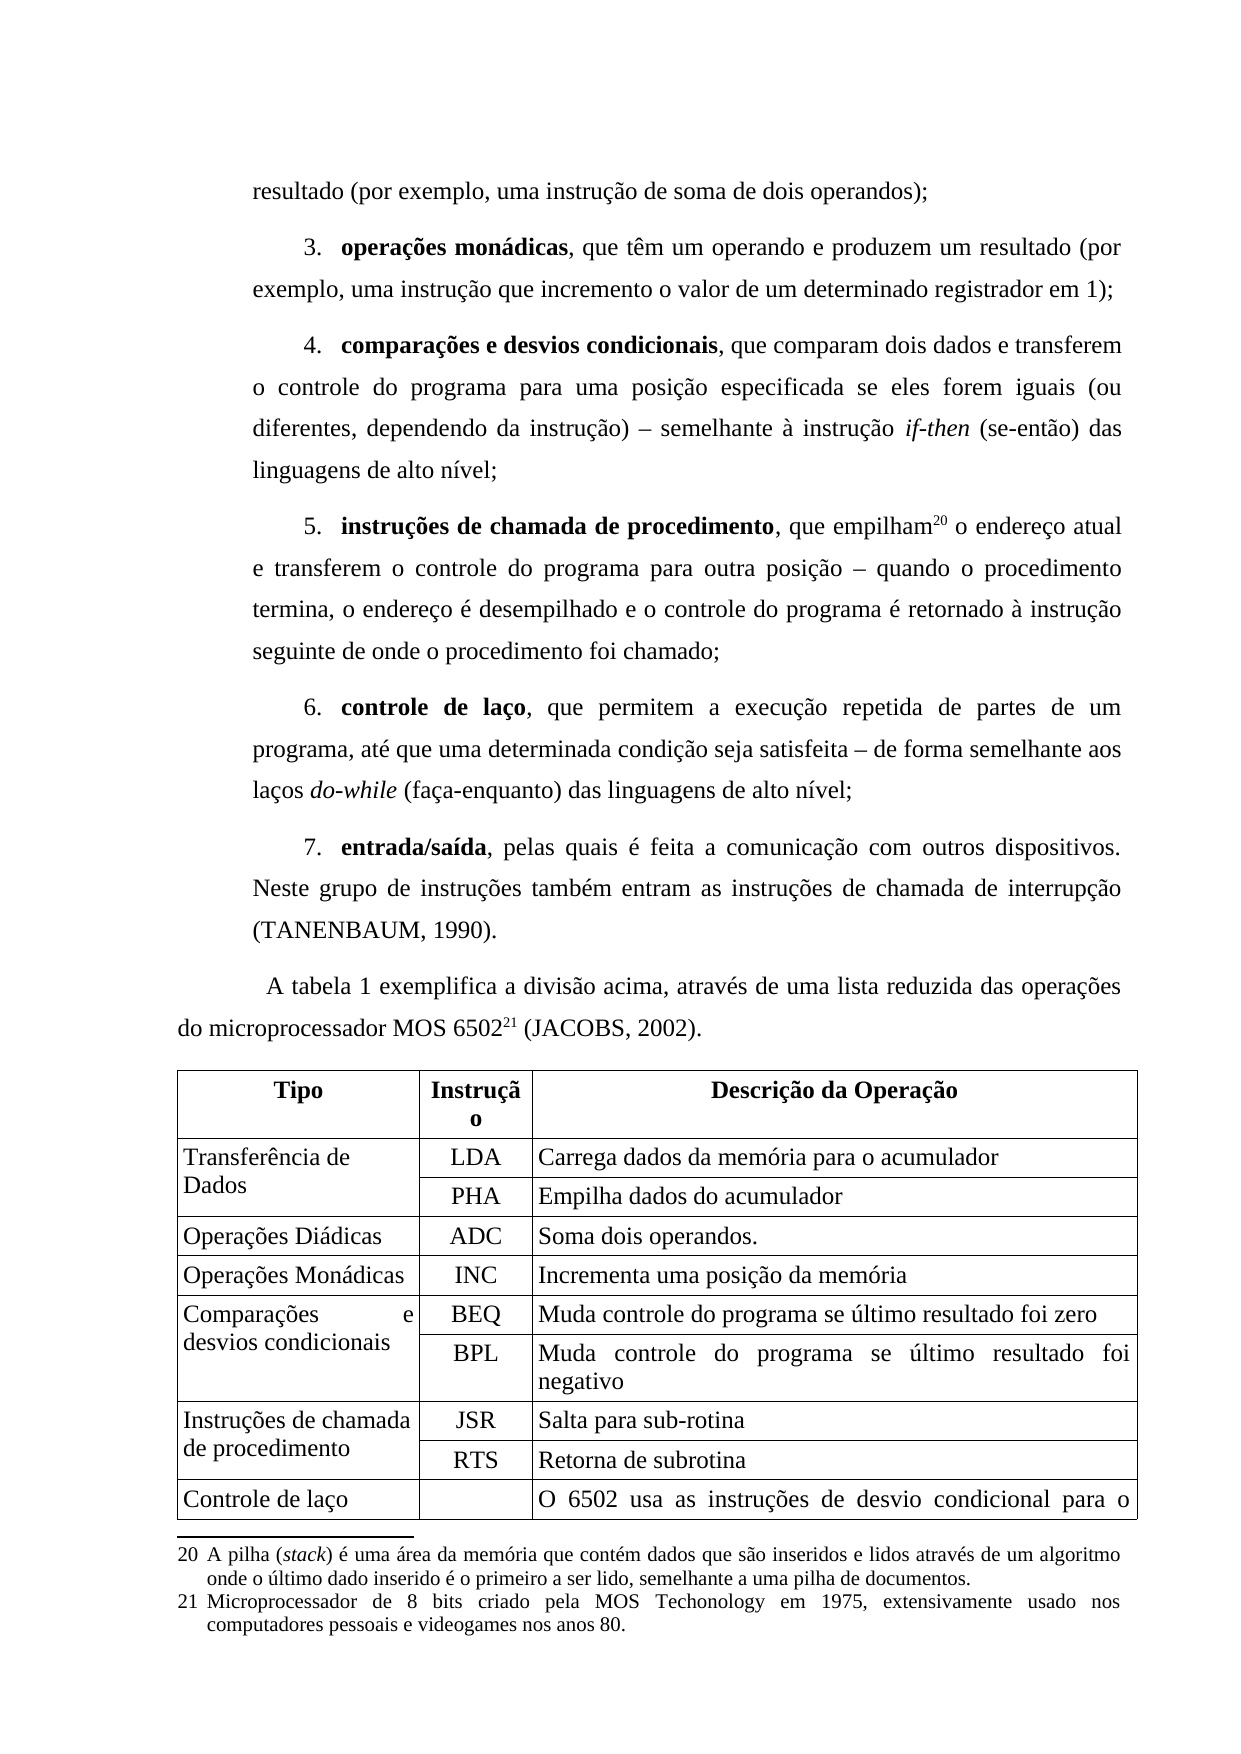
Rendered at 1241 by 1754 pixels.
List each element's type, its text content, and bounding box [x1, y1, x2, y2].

table_cell INC [420, 1256, 532, 1294]
table_cell [420, 1480, 532, 1518]
list entrada/saída, pelas quais é feita a comunicação com outros dispositivos. Neste grupo de instruções também entram as instruções de chamada de interrupção (TANENBAUM, 1990). [215, 833, 1122, 944]
table_cell Comparações e desvios condicionais [178, 1296, 419, 1401]
table_cell Retorna de subrotina [533, 1441, 1137, 1479]
table_cell RTS [420, 1441, 532, 1479]
table_header BEQ [420, 1296, 532, 1334]
table_header Salta para sub-rotina [533, 1402, 1137, 1440]
list resultado (por exemplo, uma instrução de soma de dois operandos); [215, 177, 1122, 205]
table_cell Operações Monádicas [178, 1256, 419, 1294]
table_header Muda controle do programa se último resultado foi zero [533, 1296, 1137, 1334]
text Microprocessador de 8 bits criado pela MOS Techonology em 1975, extensivamente usado nos computadores pessoais e videogames nos anos 80. [177, 1589, 1122, 1636]
table_cell Muda controle do programa se último resultado foi negativo [533, 1335, 1137, 1401]
table_header Instrução [420, 1071, 532, 1137]
table_cell ADC [420, 1217, 532, 1255]
table_cell Transferência de Dados [178, 1139, 419, 1216]
text A tabela 1 exemplifica a divisão acima, através de uma lista reduzida das operações do microprocessador MOS 6502 (JACOBS, 2002). [177, 972, 1122, 1042]
table_cell Empilha dados do acumulador [533, 1178, 1137, 1216]
table_header Descrição da Operação [533, 1071, 1137, 1137]
table_cell O 6502 usa as instruções de desvio condicional para o [533, 1480, 1137, 1518]
table_cell Soma dois operandos. [533, 1217, 1137, 1255]
table_cell Instruções de chamada de procedimento [178, 1402, 419, 1479]
table_cell Incrementa uma posição da memória [533, 1256, 1137, 1294]
table_cell Operações Diádicas [178, 1217, 419, 1255]
table_header Tipo [178, 1071, 419, 1137]
list A pilha (stack) é uma área da memória que contém dados que são inseridos e lidos através de um algoritmo onde o último dado inserido é o primeiro a ser lido, semelhante a uma pilha de documentos. [177, 1543, 1122, 1589]
list comparações e desvios condicionais, que comparam dois dados e transferem o controle do programa para uma posição especificada se eles forem iguais (ou diferentes, dependendo da instrução) – semelhante à instrução if-then (se-então) das linguagens de alto nível; [215, 331, 1122, 484]
list instruções de chamada de procedimento, que empilham o endereço atual e transferem o controle do programa para outra posição – quando o procedimento termina, o endereço é desempilhado e o controle do programa é retornado à instrução seguinte de onde o procedimento foi chamado; [215, 512, 1122, 665]
table_header Carrega dados da memória para o acumulador [533, 1139, 1137, 1177]
table_header JSR [420, 1402, 532, 1440]
table_cell PHA [420, 1178, 532, 1216]
list operações monádicas, que têm um operando e produzem um resultado (por exemplo, uma instrução que incremento o valor de um determinado registrador em 1); [215, 233, 1122, 303]
table_cell BPL [420, 1335, 532, 1401]
table_cell Controle de laço [178, 1480, 419, 1518]
list controle de laço, que permitem a execução repetida de partes de um programa, até que uma determinada condição seja satisfeita – de forma semelhante aos laços do-while (faça-enquanto) das linguagens de alto nível; [215, 693, 1122, 804]
table_header LDA [420, 1139, 532, 1177]
